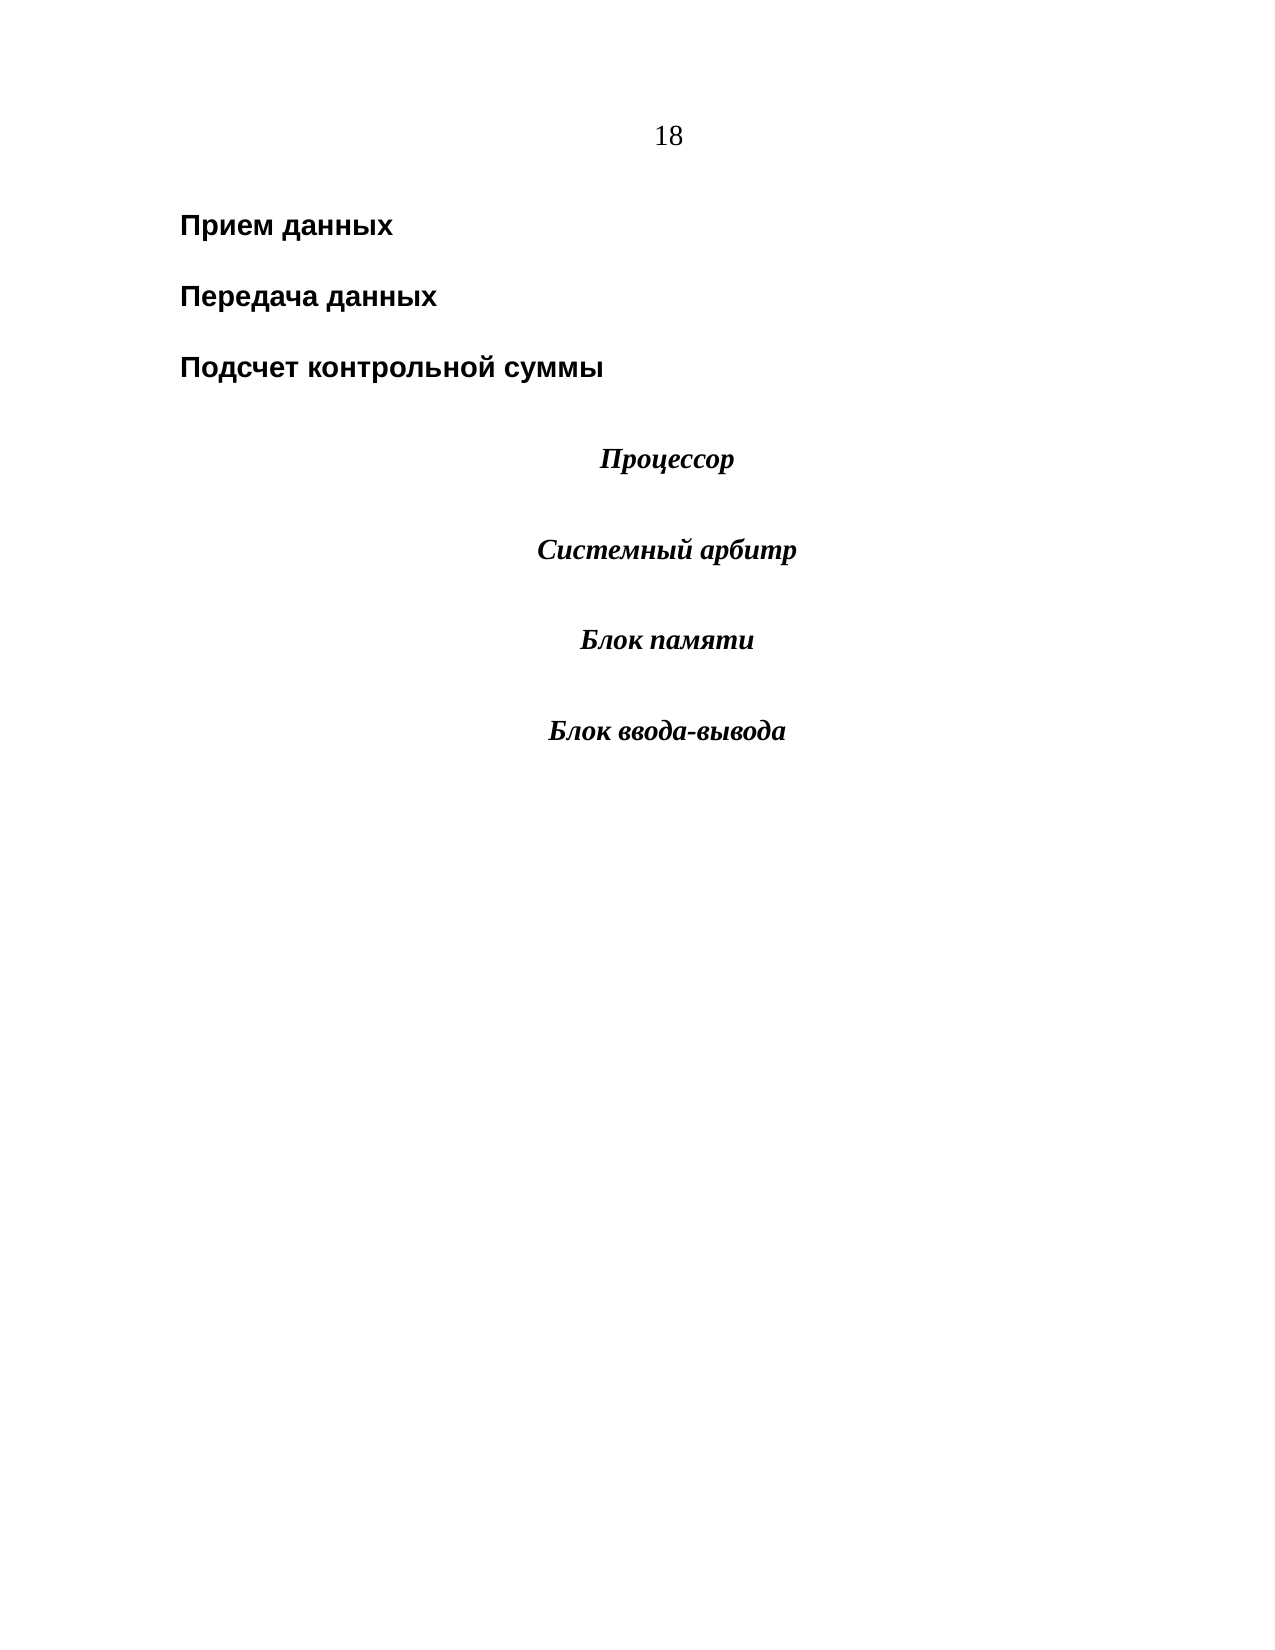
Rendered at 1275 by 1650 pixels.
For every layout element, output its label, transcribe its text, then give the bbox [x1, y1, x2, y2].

subtitle Блок ввода-вывода [180, 713, 1157, 746]
subtitle Подсчет контрольной суммы [180, 350, 1157, 384]
subtitle Передача данных [180, 279, 1157, 313]
subtitle Системный арбитр [180, 532, 1157, 565]
subtitle Процессор [180, 441, 1157, 475]
subtitle Блок памяти [180, 622, 1157, 656]
subtitle Прием данных [180, 208, 1157, 242]
